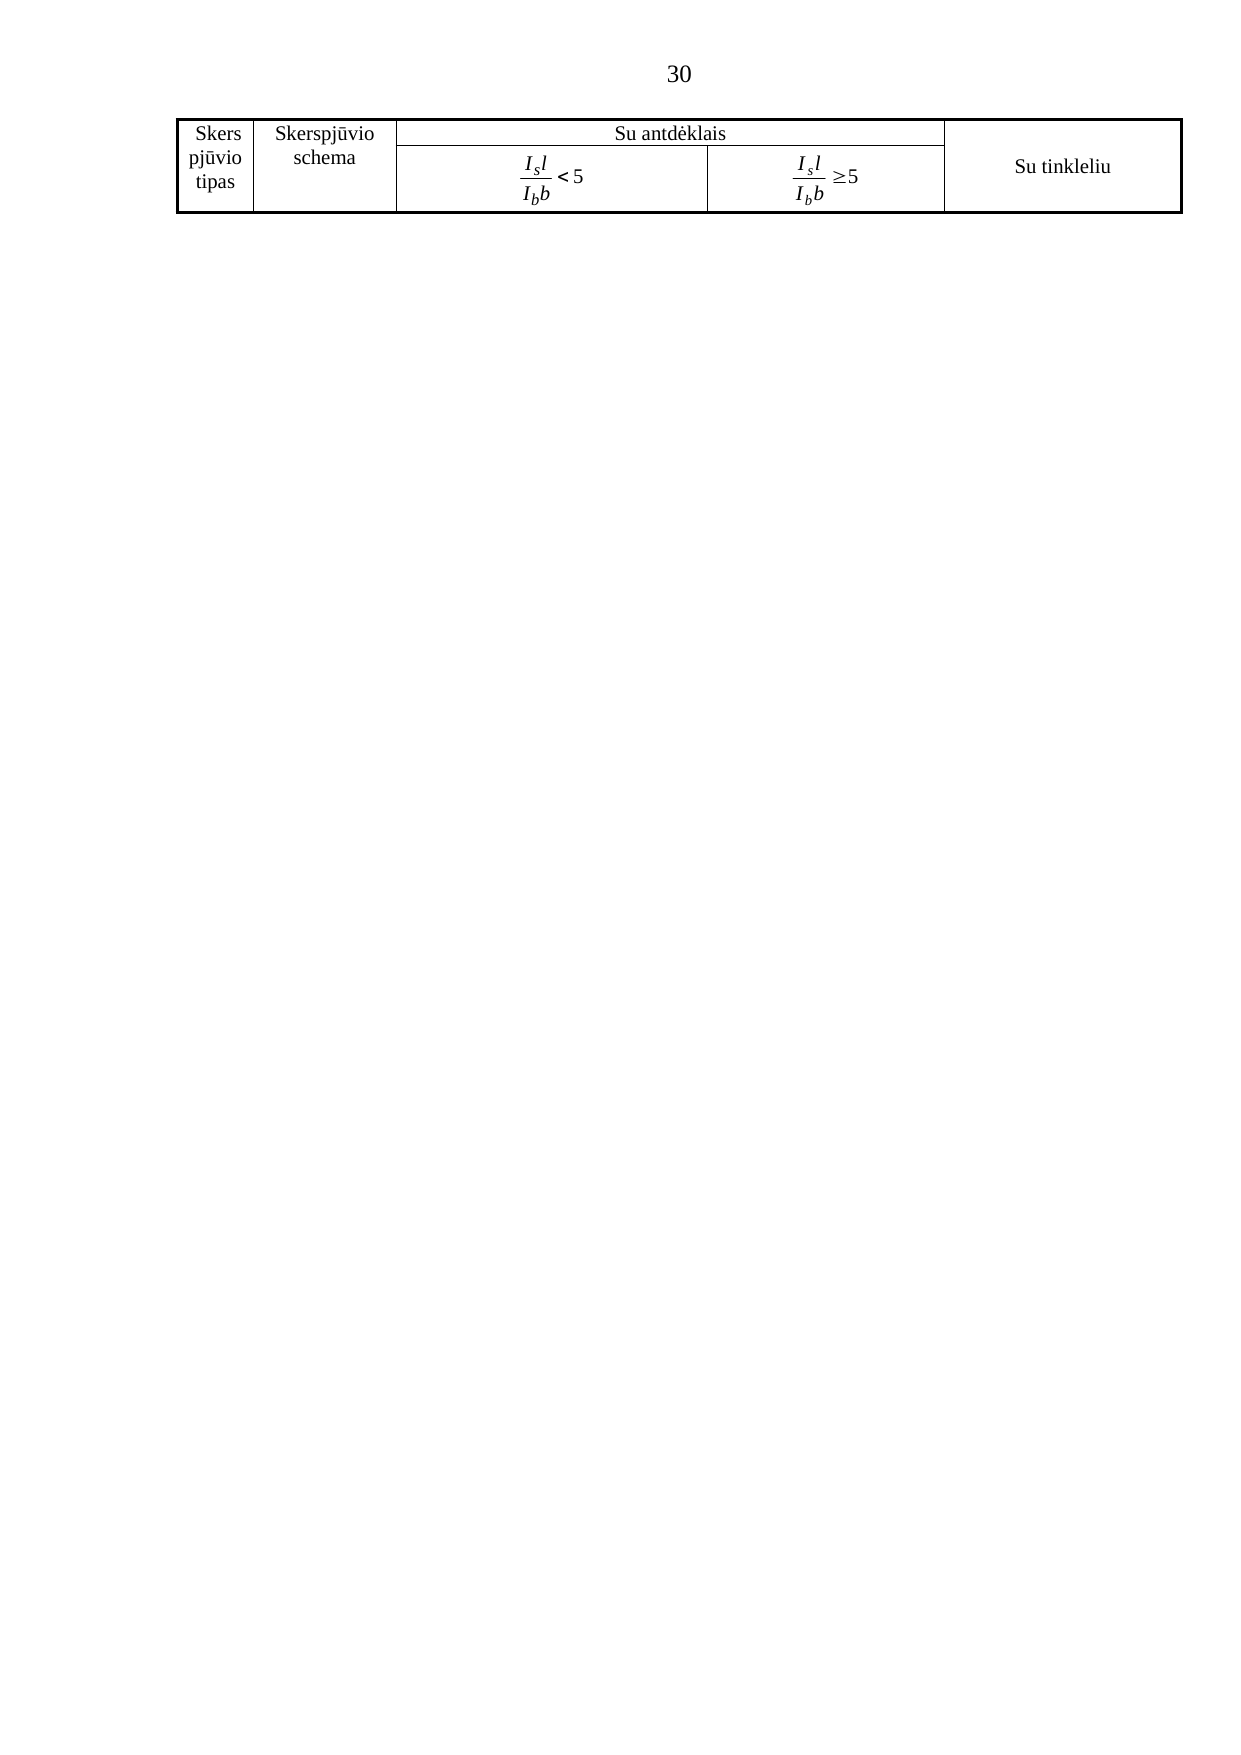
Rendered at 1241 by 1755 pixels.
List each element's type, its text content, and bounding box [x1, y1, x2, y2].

table_header Skerspjūvio schema [254, 121, 396, 211]
table_cell [397, 146, 707, 211]
table_header Su antdėklais [397, 121, 944, 145]
table_header Su tinkleliu [945, 121, 1180, 211]
table_cell [708, 146, 944, 211]
table_header Skerspjūvio tipas [179, 121, 253, 211]
